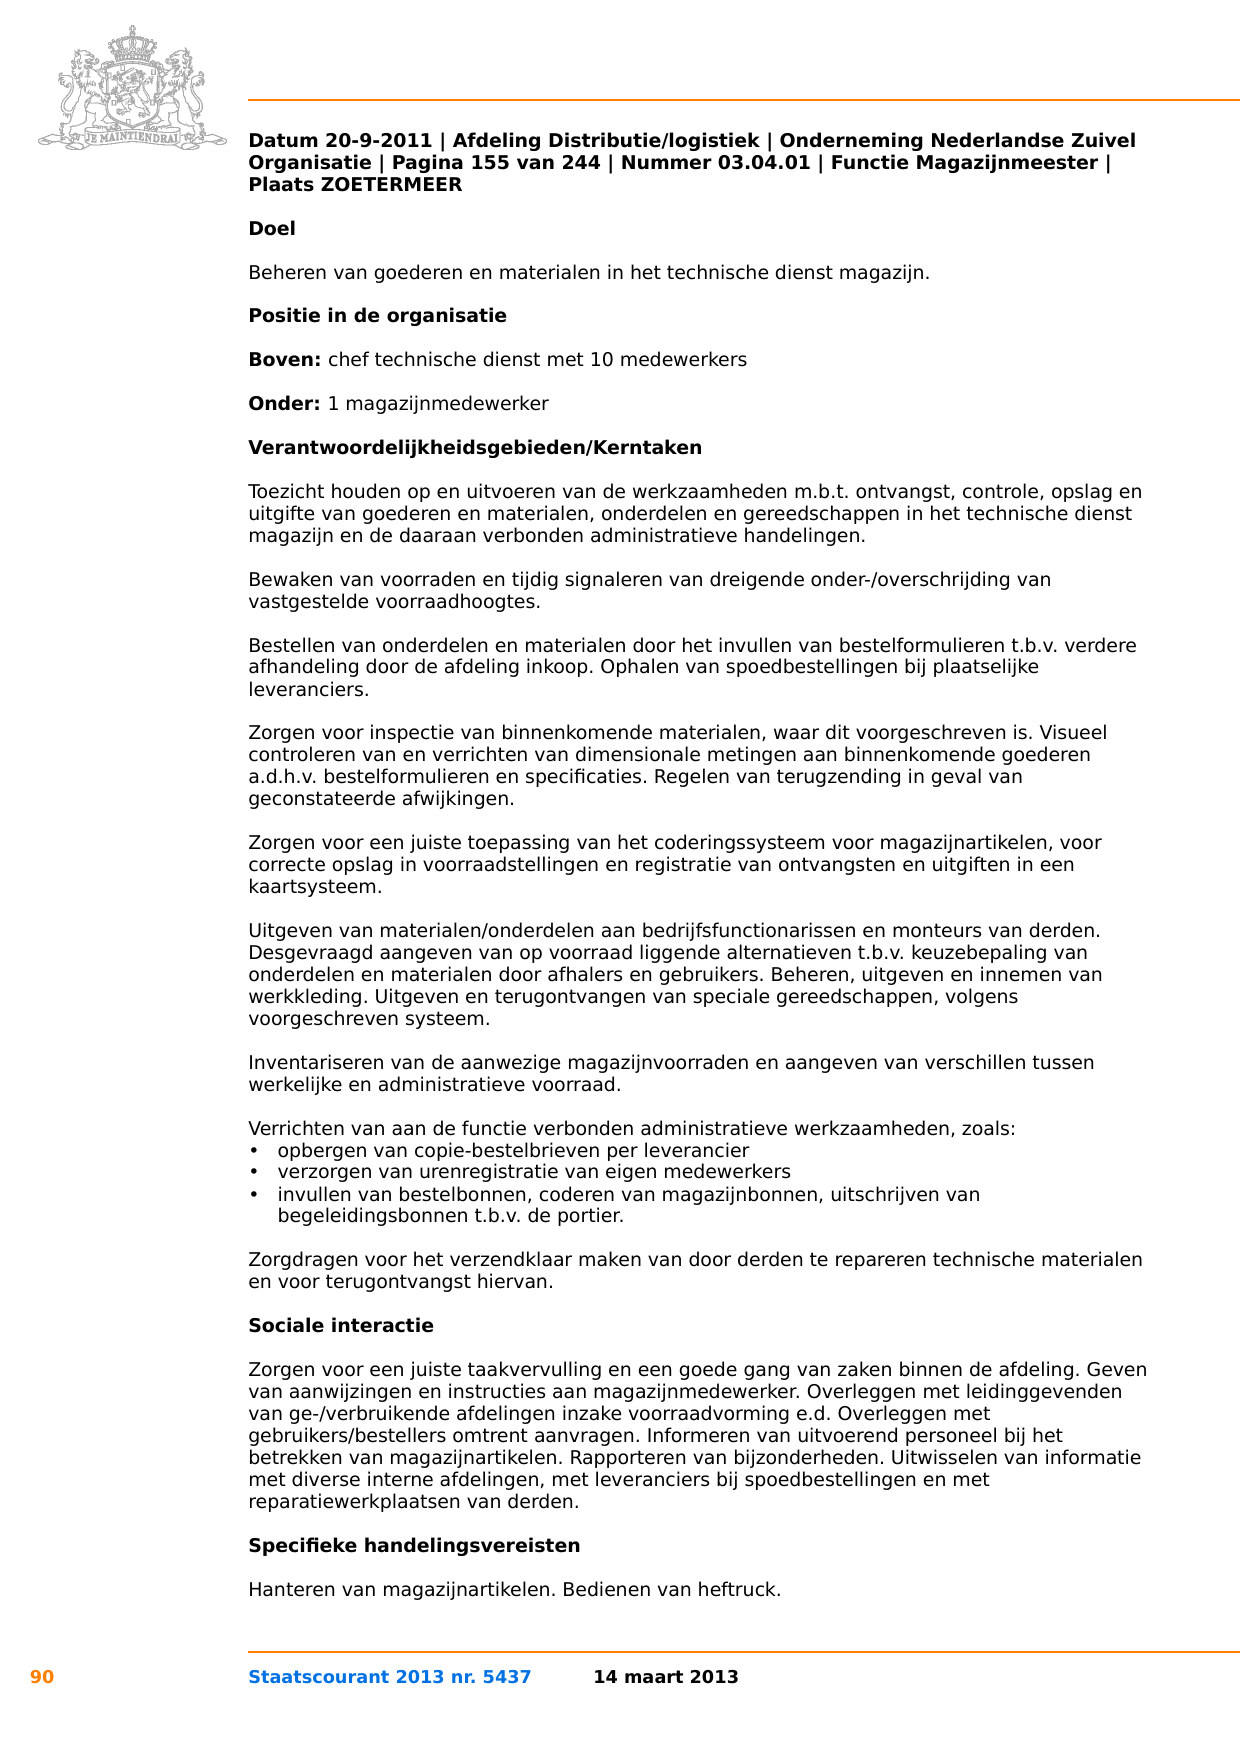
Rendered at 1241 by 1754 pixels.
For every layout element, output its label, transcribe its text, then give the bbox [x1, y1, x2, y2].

text Zorgen voor een juiste taakvervulling en een goede gang van zaken binnen de afdeling. Geven van aanwijzingen en instructies aan magazijnmedewerker. Overleggen met leidinggevenden van ge-/verbruikende afdelingen inzake voorraadvorming e.d. Overleggen met gebruikers/bestellers omtrent aanvragen. Informeren van uitvoerend personeel bij het betrekken van magazijnartikelen. Rapporteren van bijzonderheden. Uitwisselen van informatie met diverse interne afdelingen, met leveranciers bij spoedbestellingen en met reparatiewerkplaatsen van derden. [248, 1359, 1163, 1513]
subtitle Verantwoordelijkheidsgebieden/Kerntaken [248, 437, 1163, 459]
text Bestellen van onderdelen en materialen door het invullen van bestelformulieren t.b.v. verdere afhandeling door de afdeling inkoop. Ophalen van spoedbestellingen bij plaatselijke leveranciers. [248, 634, 1163, 700]
text Boven: chef technische dienst met 10 medewerkers [248, 349, 1163, 371]
text Zorgen voor inspectie van binnenkomende materialen, waar dit voorgeschreven is. Visueel controleren van en verrichten van dimensionale metingen aan binnenkomende goederen a.d.h.v. bestelformulieren en specificaties. Regelen van terugzending in geval van geconstateerde afwijkingen. [248, 722, 1163, 810]
text Zorgdragen voor het verzendklaar maken van door derden te repareren technische materialen en voor terugontvangst hiervan. [248, 1249, 1163, 1293]
text Zorgen voor een juiste toepassing van het coderingssysteem voor magazijnartikelen, voor correcte opslag in voorraadstellingen en registratie van ontvangsten en uitgiften in een kaartsysteem. [248, 832, 1163, 898]
text • opbergen van copie-bestelbrieven per leverancier [248, 1139, 1163, 1161]
text Hanteren van magazijnartikelen. Bedienen van heftruck. [248, 1578, 1163, 1601]
text Toezicht houden op en uitvoeren van de werkzaamheden m.b.t. ontvangst, controle, opslag en uitgifte van goederen en materialen, onderdelen en gereedschappen in het technische dienst magazijn en de daaraan verbonden administratieve handelingen. [248, 481, 1163, 547]
subtitle Datum 20-9-2011 | Afdeling Distributie/logistiek | Onderneming Nederlandse Zuivel Organisatie | Pagina 155 van 244 | Nummer 03.04.01 | Functie Magazijnmeester | Plaats ZOETERMEER [248, 130, 1163, 196]
text • verzorgen van urenregistratie van eigen medewerkers [248, 1161, 1163, 1183]
text Beheren van goederen en materialen in het technische dienst magazijn. [248, 262, 1163, 283]
text Verrichten van aan de functie verbonden administratieve werkzaamheden, zoals: [248, 1117, 1163, 1139]
picture [38, 25, 227, 150]
subtitle Doel [248, 218, 1163, 240]
text Onder: 1 magazijnmedewerker [248, 393, 1163, 415]
text • invullen van bestelbonnen, coderen van magazijnbonnen, uitschrijven van begeleidingsbonnen t.b.v. de portier. [248, 1183, 1163, 1227]
subtitle Specifieke handelingsvereisten [248, 1535, 1163, 1557]
text Uitgeven van materialen/onderdelen aan bedrijfsfunctionarissen en monteurs van derden. Desgevraagd aangeven van op voorraad liggende alternatieven t.b.v. keuzebepaling van onderdelen en materialen door afhalers en gebruikers. Beheren, uitgeven en innemen van werkkleding. Uitgeven en terugontvangen van speciale gereedschappen, volgens voorgeschreven systeem. [248, 920, 1163, 1030]
text Bewaken van voorraden en tijdig signaleren van dreigende onder-/overschrijding van vastgestelde voorraadhoogtes. [248, 569, 1163, 613]
text Inventariseren van de aanwezige magazijnvoorraden en aangeven van verschillen tussen werkelijke en administratieve voorraad. [248, 1052, 1163, 1096]
subtitle Positie in de organisatie [248, 305, 1163, 327]
subtitle Sociale interactie [248, 1315, 1163, 1337]
